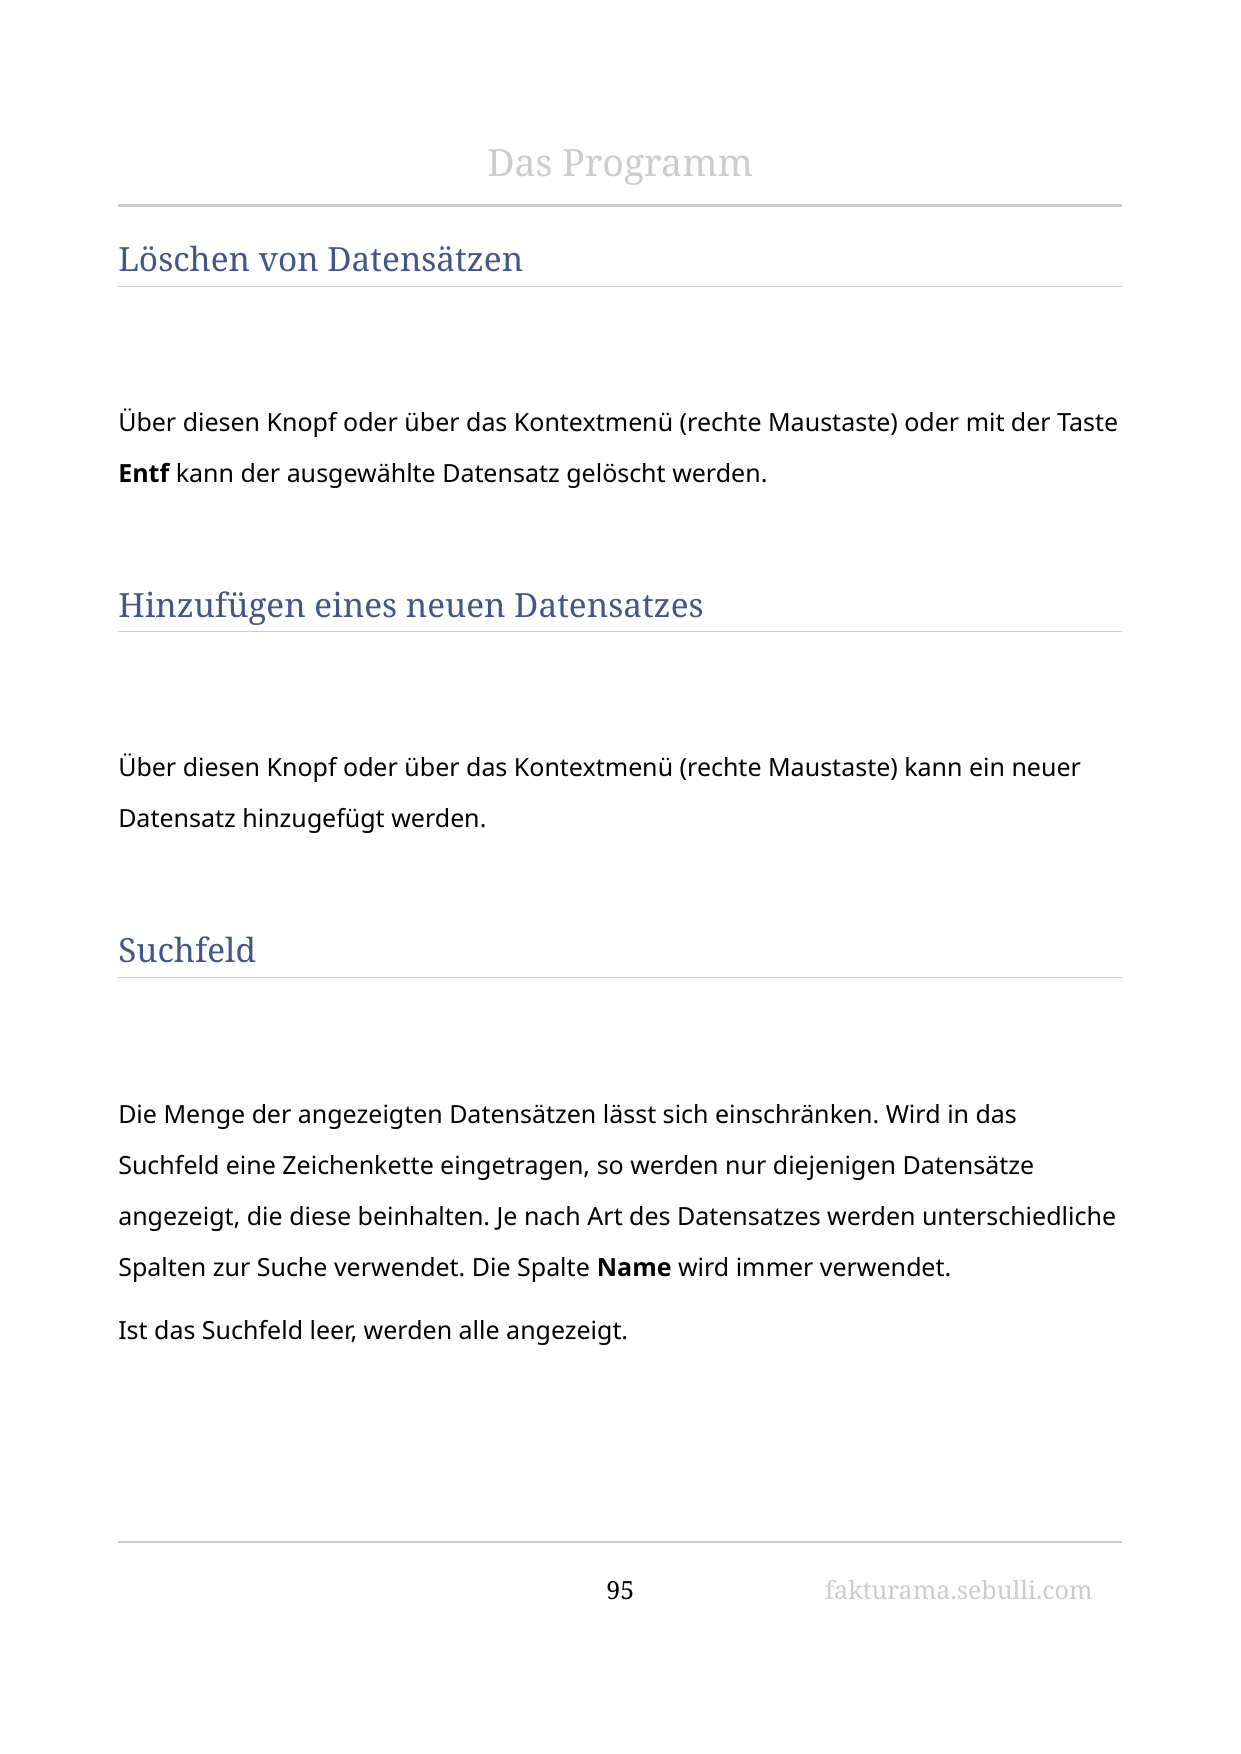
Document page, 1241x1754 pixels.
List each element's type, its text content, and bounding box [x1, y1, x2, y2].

text Die Menge der angezeigten Datensätzen lässt sich einschränken. Wird in das Suchfeld eine Zeichenkette eingetragen, so werden nur diejenigen Datensätze angezeigt, die diese beinhalten. Je nach Art des Datensatzes werden unterschiedliche Spalten zur Suche verwendet. Die Spalte Name wird immer verwendet. [118, 1096, 1122, 1283]
text Über diesen Knopf oder über das Kontextmenü (rechte Maustaste) kann ein neuer Datensatz hinzugefügt werden. [118, 750, 1122, 835]
subtitle Löschen von Datensätzen [118, 236, 1122, 286]
text Über diesen Knopf oder über das Kontextmenü (rechte Maustaste) oder mit der Taste Entf kann der ausgewählte Datensatz gelöscht werden. [118, 404, 1122, 489]
subtitle Hinzufügen eines neuen Datensatzes [118, 581, 1122, 631]
text Ist das Suchfeld leer, werden alle angezeigt. [118, 1313, 1122, 1347]
subtitle Suchfeld [118, 927, 1122, 977]
